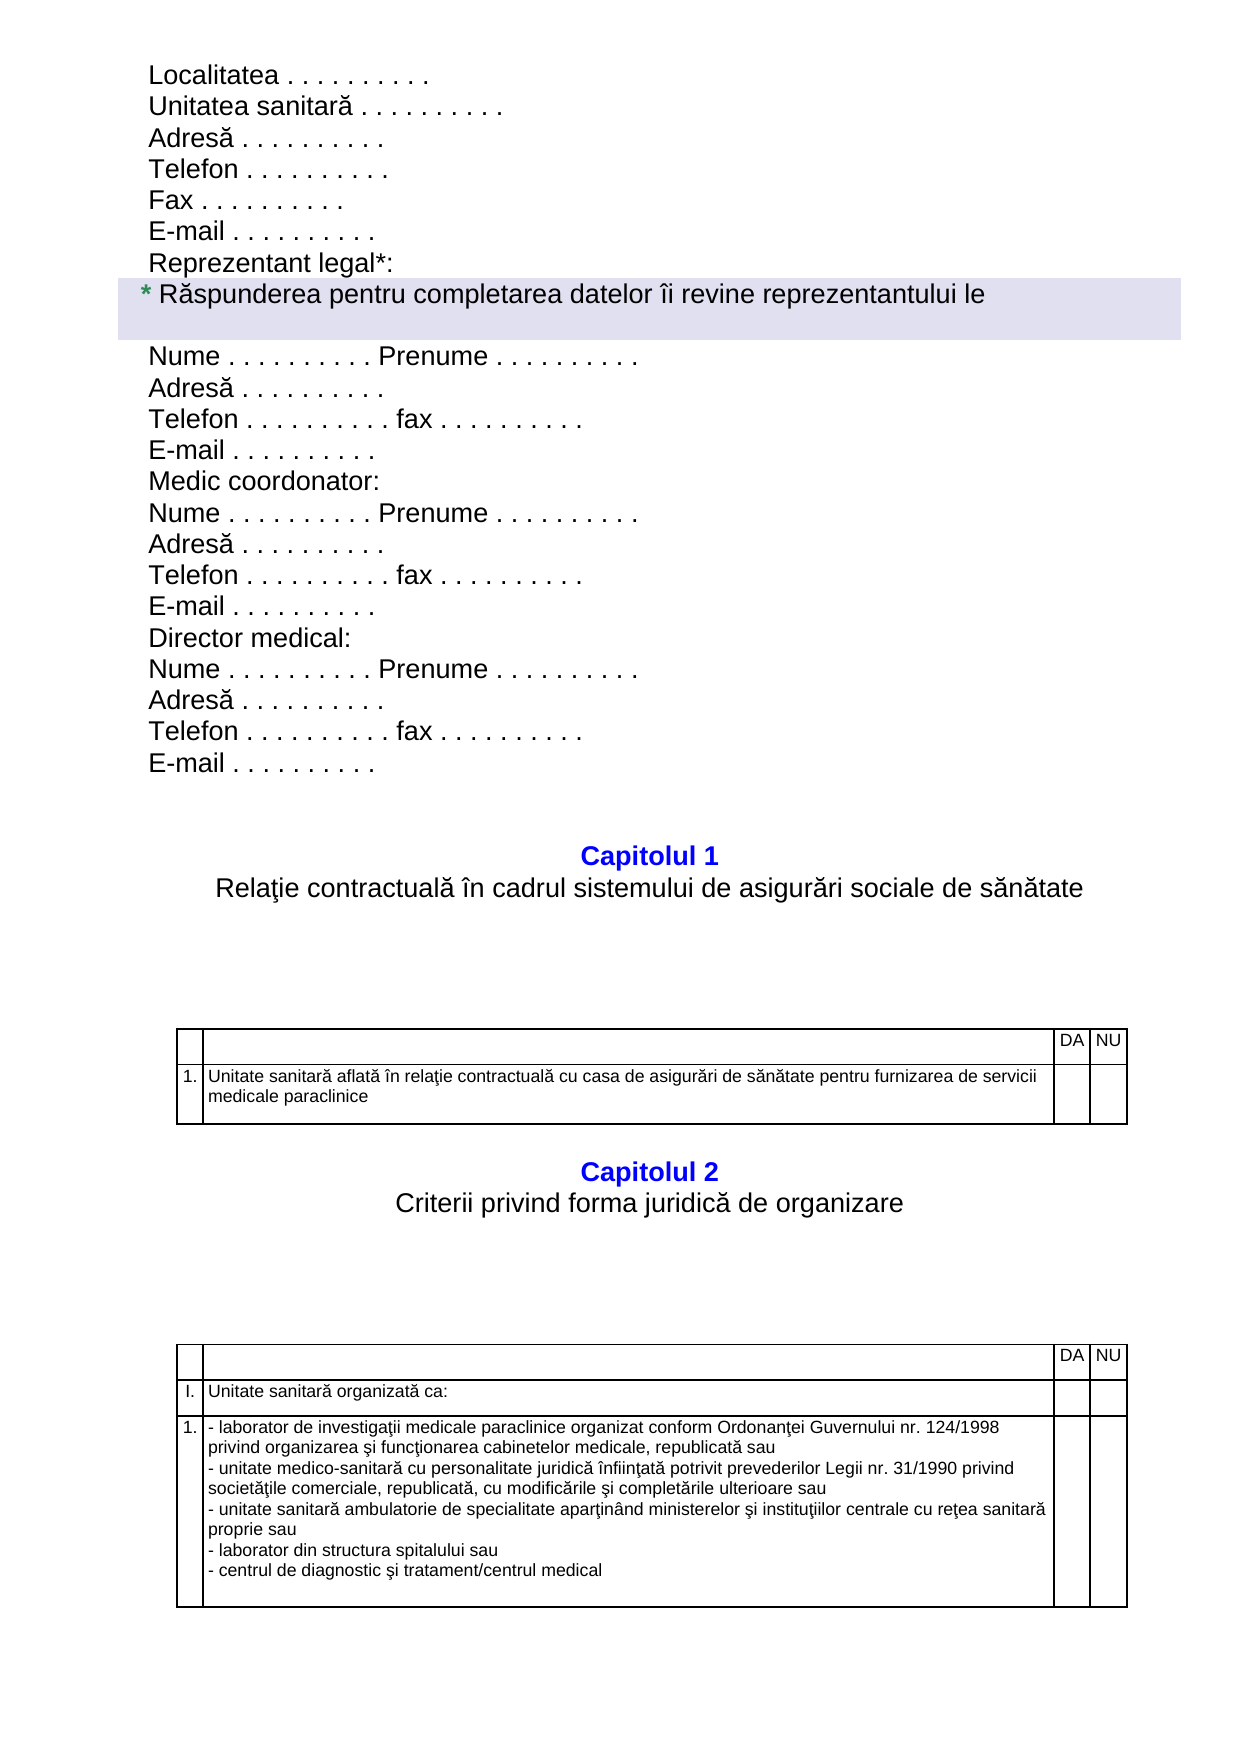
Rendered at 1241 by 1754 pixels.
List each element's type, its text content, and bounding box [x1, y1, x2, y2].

text Nume . . . . . . . . . . Prenume . . . . . . . . . . [118, 497, 1181, 528]
table_cell [1091, 1381, 1126, 1415]
table_cell I. [178, 1381, 202, 1415]
text Nume . . . . . . . . . . Prenume . . . . . . . . . . [118, 653, 1181, 684]
text E-mail . . . . . . . . . . [118, 215, 1181, 247]
table_cell DA [1055, 1345, 1089, 1379]
table_header [1054, 1312, 1090, 1343]
table_cell [1091, 1065, 1126, 1123]
table_header [172, 1312, 177, 1343]
text Fax . . . . . . . . . . [118, 184, 1181, 215]
table_cell NU [1091, 1345, 1126, 1379]
table_cell [1055, 1381, 1089, 1415]
text E-mail . . . . . . . . . . [118, 590, 1181, 622]
table_cell [172, 1064, 176, 1123]
table_cell [1055, 1065, 1089, 1123]
text Telefon . . . . . . . . . . fax . . . . . . . . . . [118, 559, 1181, 590]
table_cell NU [1091, 1030, 1126, 1064]
table_cell [1055, 1417, 1089, 1606]
text E-mail . . . . . . . . . . [118, 747, 1181, 840]
table_header [177, 997, 203, 1028]
text Reprezentant legal*: [118, 247, 1181, 278]
text Adresă . . . . . . . . . . [118, 122, 1181, 153]
text Medic coordonator: [118, 465, 1181, 497]
table_cell DA [1055, 1030, 1089, 1064]
text Nume . . . . . . . . . . Prenume . . . . . . . . . . [118, 340, 1181, 372]
table_cell Unitate sanitară aflată în relaţie contractuală cu casa de asigurări de sănătate pentru furnizarea de servicii medicale paraclinice [204, 1065, 1053, 1123]
table_cell [178, 1345, 202, 1379]
text Unitatea sanitară . . . . . . . . . . [118, 90, 1181, 122]
text Adresă . . . . . . . . . . [118, 372, 1181, 403]
table_cell 1. [178, 1417, 202, 1606]
text Capitolul 2 Criterii privind forma juridică de organizare [118, 1156, 1181, 1281]
table_cell [1091, 1417, 1126, 1606]
table_header [203, 1312, 1054, 1343]
table_cell [178, 1030, 202, 1064]
table_header [177, 1312, 203, 1343]
table_header [1090, 1312, 1127, 1343]
table_header [1090, 997, 1127, 1028]
table_cell [172, 1344, 176, 1379]
table_header [1054, 997, 1090, 1028]
table_cell [204, 1345, 1053, 1379]
text Adresă . . . . . . . . . . [118, 528, 1181, 559]
text Localitatea . . . . . . . . . . [118, 59, 1181, 90]
text Telefon . . . . . . . . . . [118, 153, 1181, 184]
table_cell [172, 1379, 176, 1415]
text Telefon . . . . . . . . . . fax . . . . . . . . . . [118, 403, 1181, 434]
table_cell Unitate sanitară organizată ca: [204, 1381, 1053, 1415]
text Adresă . . . . . . . . . . [118, 684, 1181, 715]
table_cell [204, 1030, 1053, 1064]
text Director medical: [118, 622, 1181, 653]
table_cell [172, 1028, 176, 1064]
table_cell 1. [178, 1065, 202, 1123]
text * Răspunderea pentru completarea datelor îi revine reprezentantului le [118, 278, 1181, 340]
table_header [203, 997, 1054, 1028]
table_cell - laborator de investigaţii medicale paraclinice organizat conform Ordonanţei Guvernului nr. 124/1998 privind organizarea şi funcţionarea cabinetelor medicale, republicată sau - unitate medico-sanitară cu personalitate juridică înfiinţată potrivit prevederilor Legii nr. 31/1990 privind societăţile comerciale, republicată, cu modificările şi completările ulterioare sau - unitate sanitară ambulatorie de specialitate aparţinând ministerelor şi instituţiilor centrale cu reţea sanitară proprie sau - laborator din structura spitalului sau - centrul de diagnostic şi tratament/centrul medical [204, 1417, 1053, 1606]
table_header [172, 997, 177, 1028]
text Telefon . . . . . . . . . . fax . . . . . . . . . . [118, 715, 1181, 747]
text E-mail . . . . . . . . . . [118, 434, 1181, 465]
text Capitolul 1 Relaţie contractuală în cadrul sistemului de asigurări sociale de sănătate [118, 840, 1181, 965]
table_cell [172, 1415, 176, 1606]
